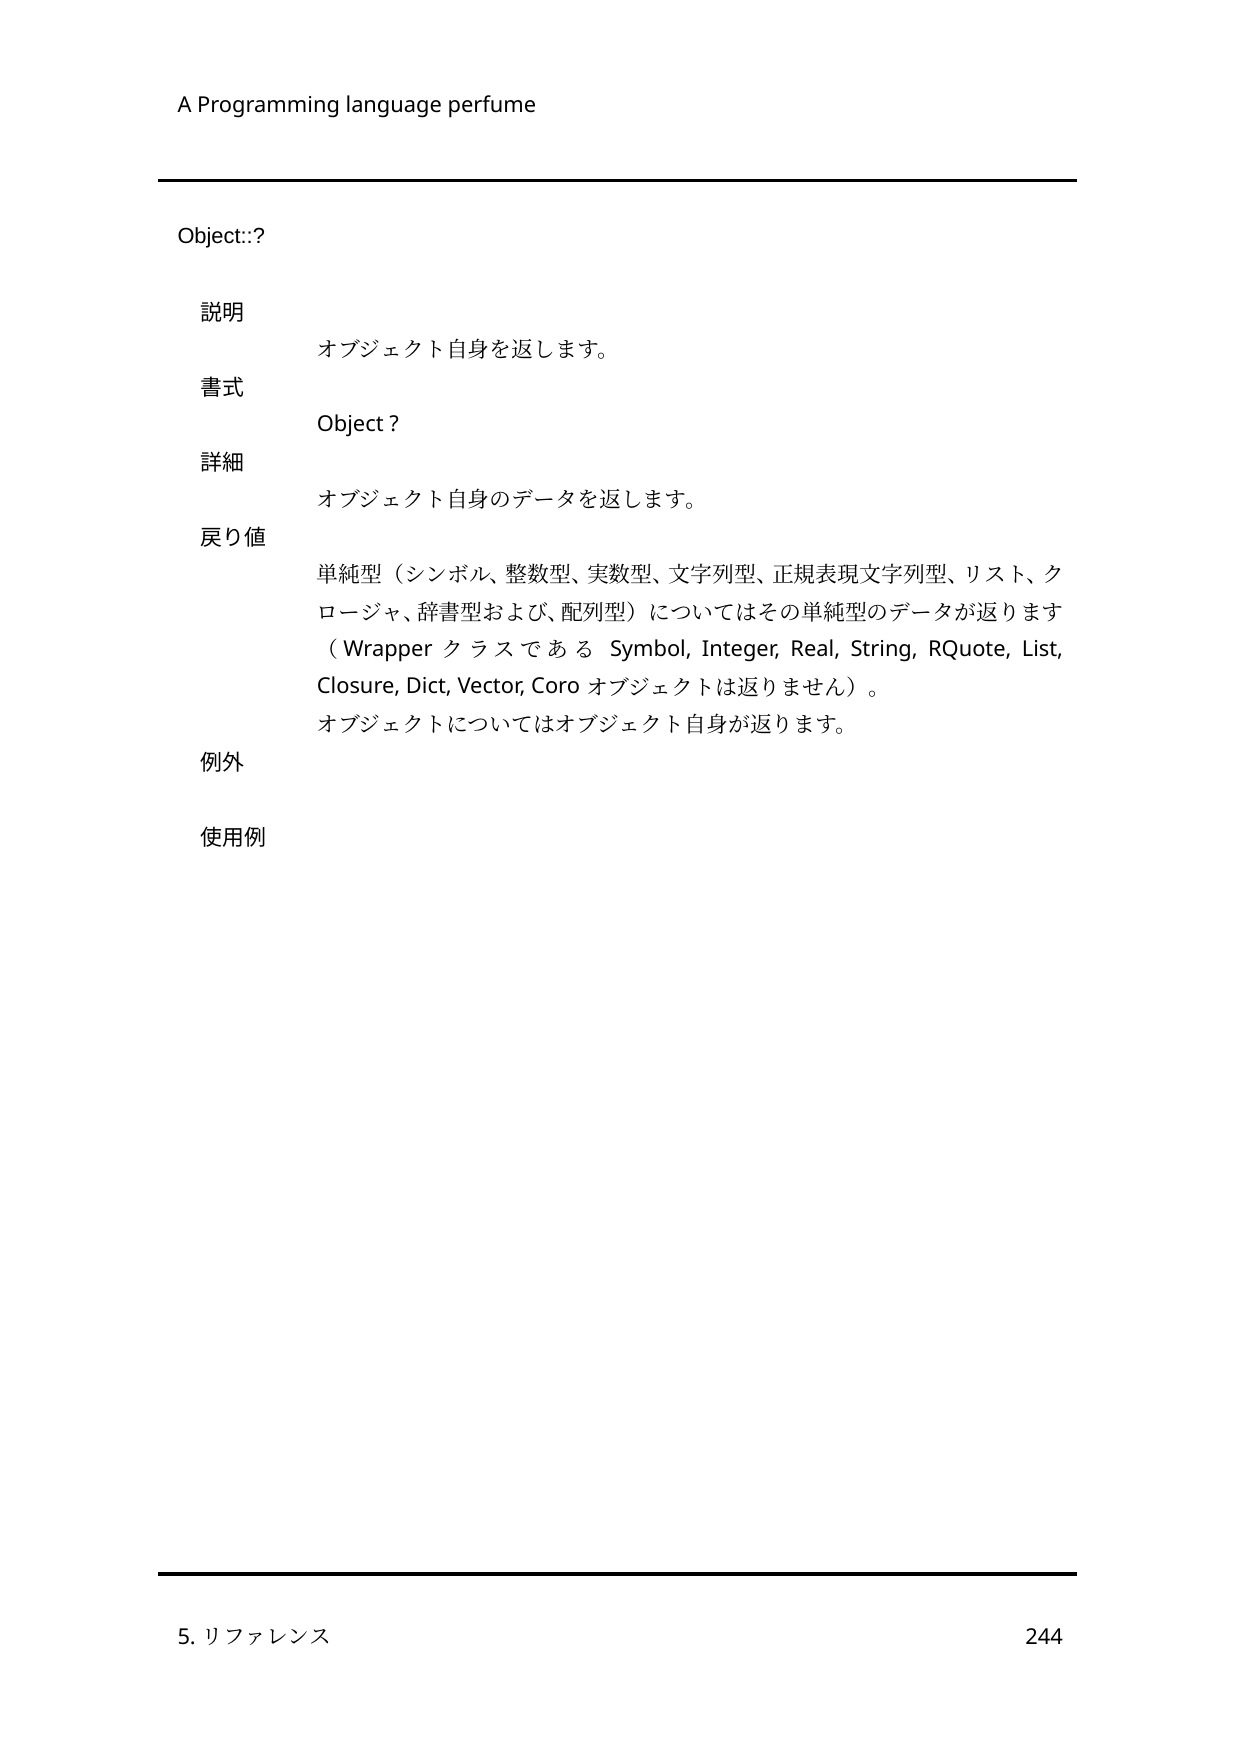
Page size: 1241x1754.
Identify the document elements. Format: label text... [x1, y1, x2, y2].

table_cell [317, 817, 1063, 892]
table_header オブジェクト自身を返します。 [317, 292, 1063, 367]
table_cell 戻り値 [200, 517, 317, 742]
table_cell オブジェクト自身のデータを返します。 [317, 442, 1063, 517]
table_cell 単純型（シンボル、整数型、実数型、文字列型、正規表現文字列型、リスト、クロージャ、辞書型および、配列型）についてはその単純型のデータが返ります（Wrapperクラスである Symbol, Integer, Real, String, RQuote, List, Closure, Dict, Vector, Coro オブジェクトは返りません）。 オブジェクトについてはオブジェクト自身が返ります。 [317, 517, 1063, 742]
table_header 説明 [200, 292, 317, 367]
table_cell 書式 [200, 367, 317, 442]
table_cell [317, 742, 1063, 817]
subtitle Object::? [177, 217, 1063, 254]
table_cell 詳細 [200, 442, 317, 517]
table_cell 使用例 [200, 817, 317, 892]
table_cell 例外 [200, 742, 317, 817]
table_cell Object ? [317, 367, 1063, 442]
